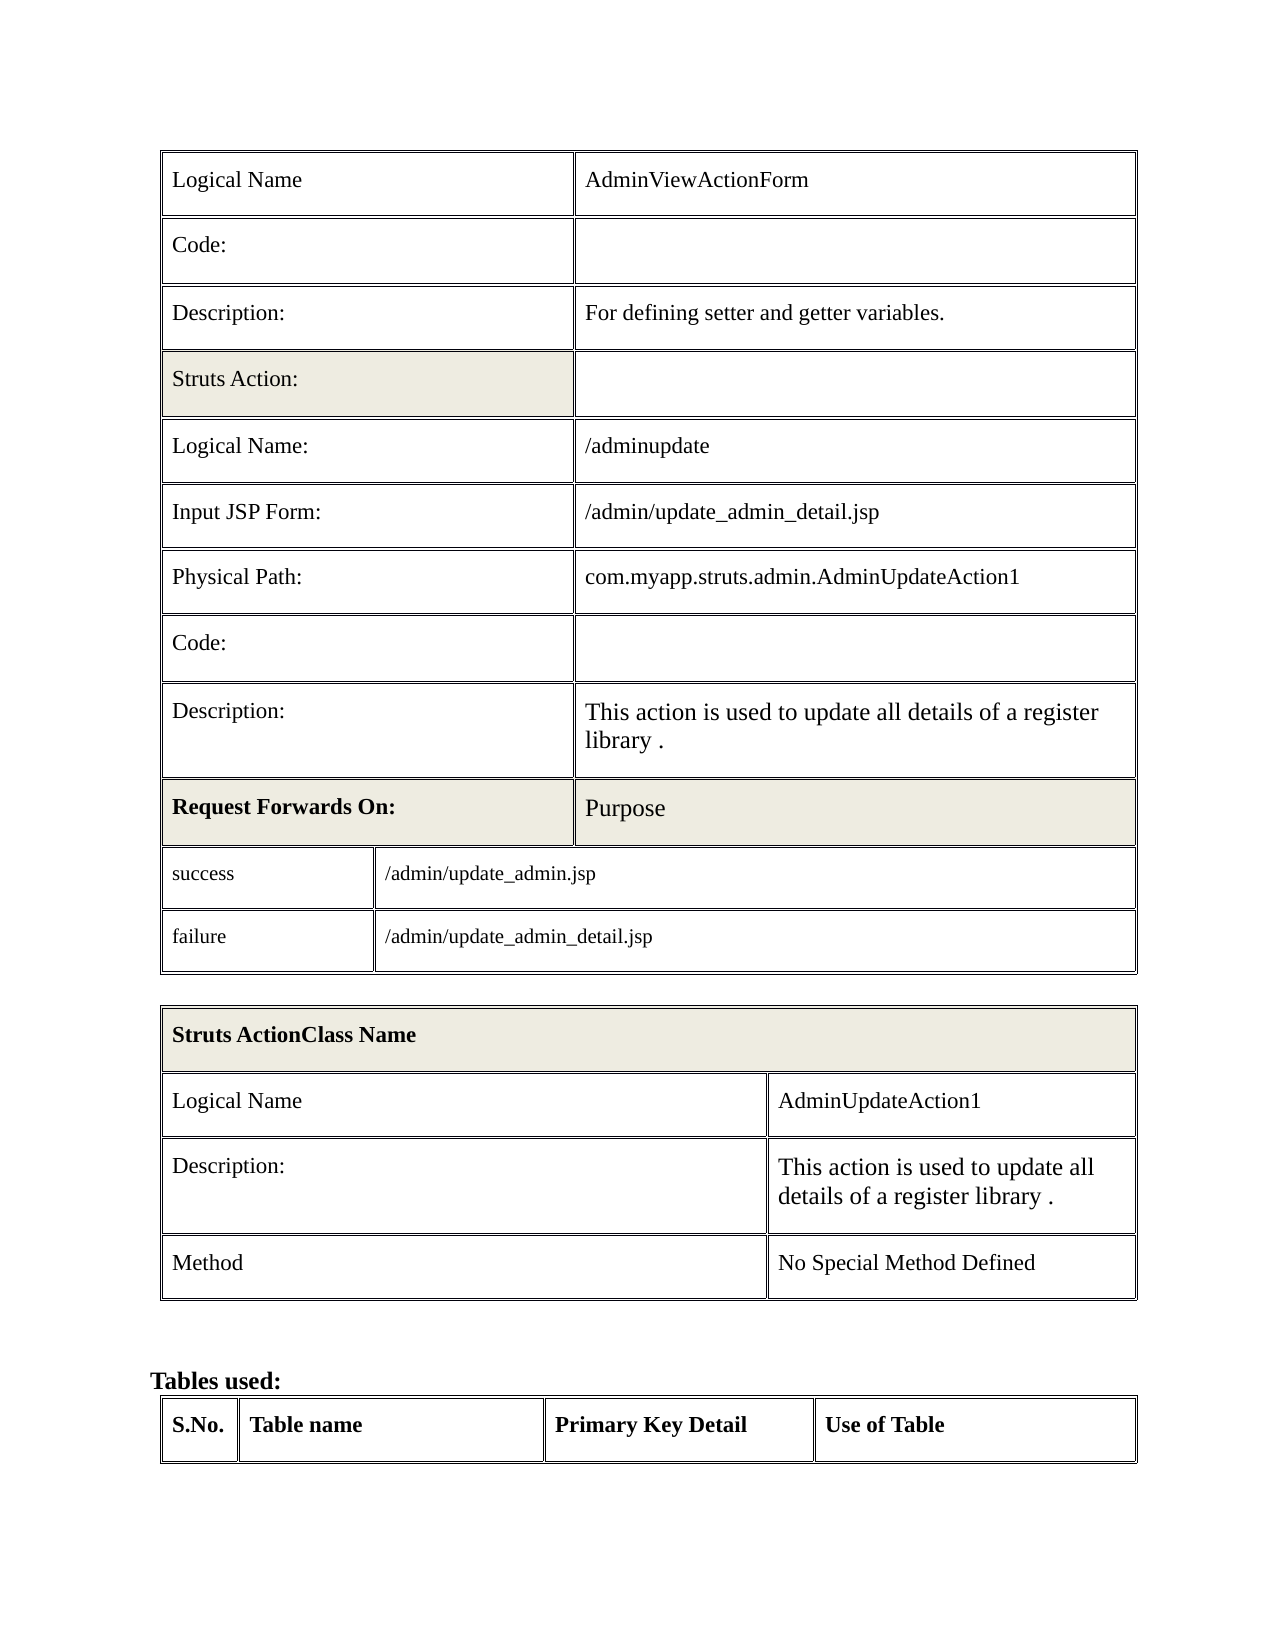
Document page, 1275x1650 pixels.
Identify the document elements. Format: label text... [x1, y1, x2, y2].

table_cell Input JSP Form: [163, 485, 573, 547]
table_cell Request Forwards On: [163, 780, 573, 845]
table_cell Description: [163, 287, 573, 349]
table_cell No Special Method Defined [769, 1236, 1135, 1298]
table_cell Description: [163, 684, 573, 777]
text Tables used: [150, 1366, 1125, 1395]
table_cell Purpose [576, 780, 1135, 845]
table_cell Logical Name: [163, 420, 573, 482]
table_header Primary Key Detail [546, 1399, 813, 1461]
table_cell Method [163, 1236, 766, 1298]
table_cell Description: [163, 1139, 766, 1232]
table_cell Code: [163, 616, 573, 681]
table_cell Code: [163, 219, 573, 283]
table_cell /admin/update_admin_detail.jsp [576, 485, 1135, 547]
table_header Table name [240, 1399, 543, 1461]
table_header S.No. [163, 1399, 237, 1461]
table_cell success [163, 848, 373, 908]
table_cell [576, 219, 1135, 283]
table_cell [576, 616, 1135, 681]
table_cell AdminUpdateAction1 [769, 1074, 1135, 1136]
table_cell [576, 352, 1135, 416]
table_cell Physical Path: [163, 551, 573, 613]
table_cell This action is used to update all details of a register library . [769, 1139, 1135, 1232]
table_cell Logical Name [163, 1074, 766, 1136]
table_cell This action is used to update all details of a register library . [576, 684, 1135, 777]
table_cell Logical Name [163, 153, 573, 215]
table_cell /admin/update_admin.jsp [376, 848, 1135, 908]
table_cell /admin/update_admin_detail.jsp [376, 911, 1135, 971]
table_cell For defining setter and getter variables. [576, 287, 1135, 349]
table_header Use of Table [816, 1399, 1135, 1461]
table_cell Struts Action: [163, 352, 573, 416]
table_cell AdminViewActionForm [576, 153, 1135, 215]
table_cell /adminupdate [576, 420, 1135, 482]
table_cell com.myapp.struts.admin.AdminUpdateAction1 [576, 551, 1135, 613]
table_header Struts ActionClass Name [163, 1009, 1135, 1071]
table_cell failure [163, 911, 373, 971]
